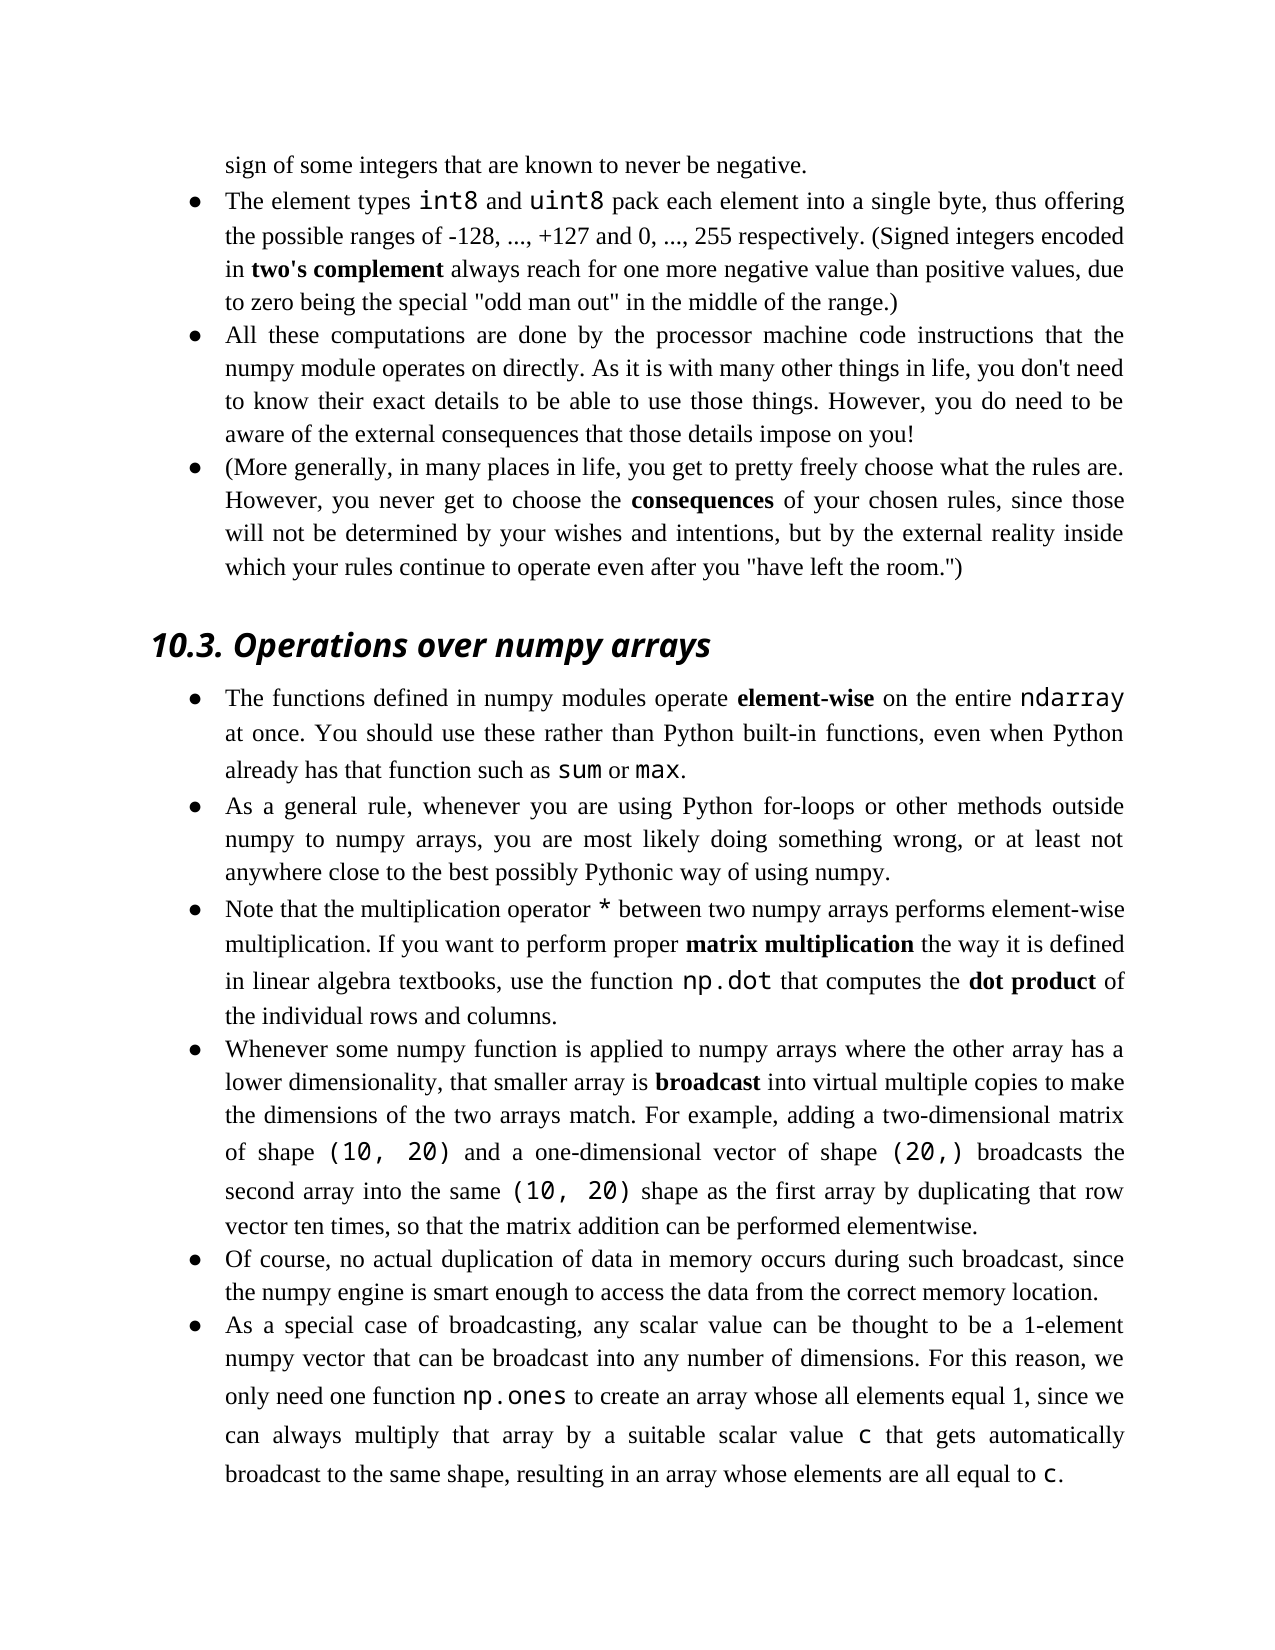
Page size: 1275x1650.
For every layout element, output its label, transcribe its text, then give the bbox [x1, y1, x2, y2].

list sign of some integers that are known to never be negative. [187, 150, 1125, 179]
list All these computations are done by the processor machine code instructions that the numpy module operates on directly. As it is with many other things in life, you don't need to know their exact details to be able to use those things. However, you do need to be aware of the external consequences that those details impose on you! [187, 320, 1125, 448]
list As a general rule, whenever you are using Python for-loops or other methods outside numpy to numpy arrays, you are most likely doing something wrong, or at least not anywhere close to the best possibly Pythonic way of using numpy. [187, 791, 1125, 886]
list As a special case of broadcasting, any scalar value can be thought to be a 1-element numpy vector that can be broadcast into any number of dimensions. For this reason, we only need one function np.ones to create an array whose all elements equal 1, since we can always multiply that array by a suitable scalar value c that gets automatically broadcast to the same shape, resulting in an array whose elements are all equal to c. [187, 1310, 1125, 1490]
list Whenever some numpy function is applied to numpy arrays where the other array has a lower dimensionality, that smaller array is broadcast into virtual multiple copies to make the dimensions of the two arrays match. For example, adding a two-dimensional matrix of shape (10, 20) and a one-dimensional vector of shape (20,) broadcasts the second array into the same (10, 20) shape as the first array by duplicating that row vector ten times, so that the matrix addition can be performed elementwise. [187, 1034, 1125, 1240]
list Note that the multiplication operator * between two numpy arrays performs element-wise multiplication. If you want to perform proper matrix multiplication the way it is defined in linear algebra textbooks, use the function np.dot that computes the dot product of the individual rows and columns. [187, 890, 1125, 1030]
list The element types int8 and uint8 pack each element into a single byte, thus offering the possible ranges of -128, ..., +127 and 0, ..., 255 respectively. (Signed integers encoded in two's complement always reach for one more negative value than positive values, due to zero being the special "odd man out" in the middle of the range.) [187, 183, 1125, 316]
subtitle 10.3. Operations over numpy arrays [150, 622, 1125, 667]
list The functions defined in numpy modules operate element-wise on the entire ndarray at once. You should use these rather than Python built-in functions, even when Python already has that function such as sum or max. [187, 680, 1125, 786]
list Of course, no actual duplication of data in memory occurs during such broadcast, since the numpy engine is smart enough to access the data from the correct memory location. [187, 1244, 1125, 1306]
list (More generally, in many places in life, you get to pretty freely choose what the rules are. However, you never get to choose the consequences of your chosen rules, since those will not be determined by your wishes and intentions, but by the external reality inside which your rules continue to operate even after you "have left the room.'') [187, 452, 1125, 580]
